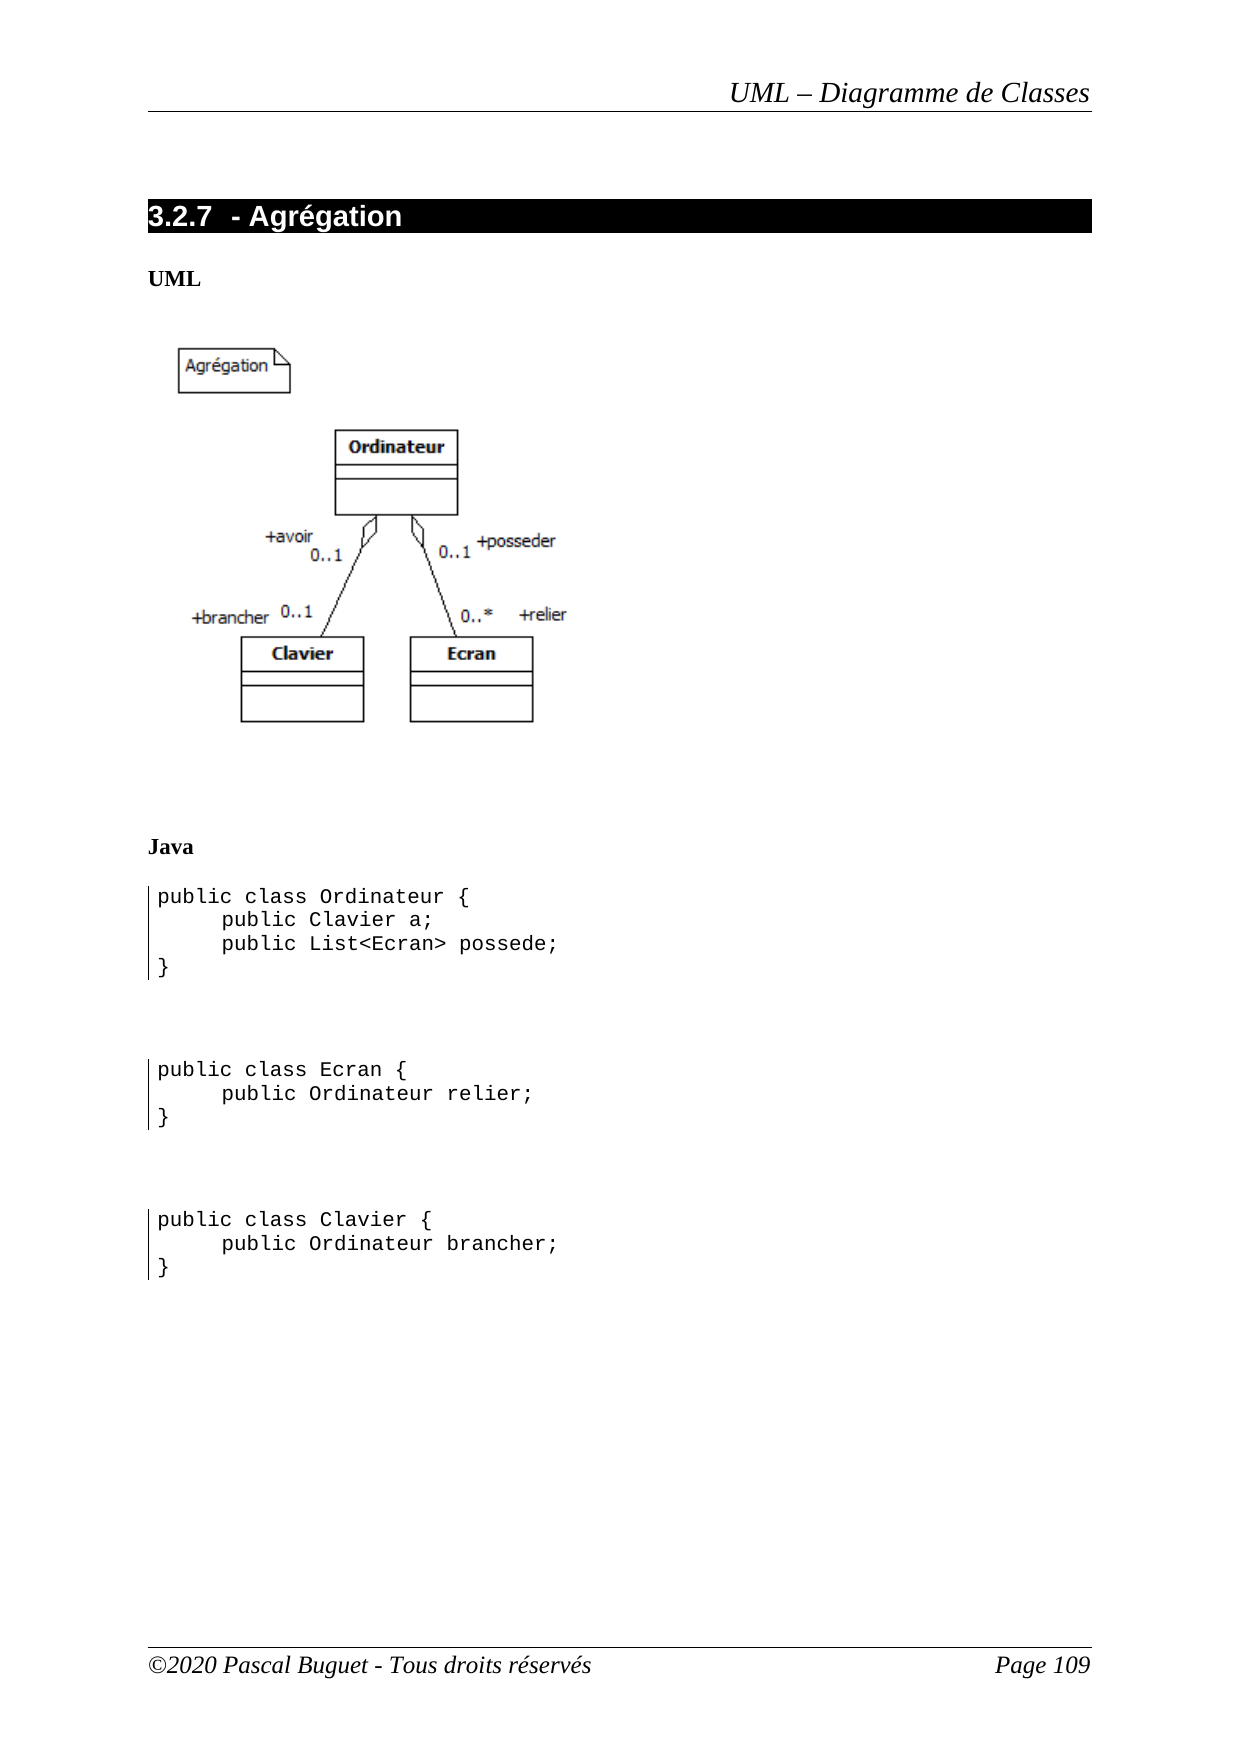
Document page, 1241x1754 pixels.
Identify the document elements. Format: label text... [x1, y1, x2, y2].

text public Ordinateur brancher; [149, 1233, 1092, 1257]
text public Ordinateur relier; [149, 1083, 1092, 1107]
text public List<Ecran> possede; [149, 933, 1092, 957]
text } [149, 1107, 1092, 1130]
text public class Ecran { [149, 1059, 1092, 1083]
subtitle - Agrégation [148, 199, 1092, 233]
text } [149, 1257, 1092, 1280]
text public Clavier a; [149, 909, 1092, 933]
text UML [148, 265, 1092, 292]
picture [147, 317, 598, 754]
text public class Ordinateur { [149, 886, 1092, 909]
text } [149, 957, 1092, 980]
text Java [148, 833, 1092, 859]
text public class Clavier { [149, 1209, 1092, 1233]
